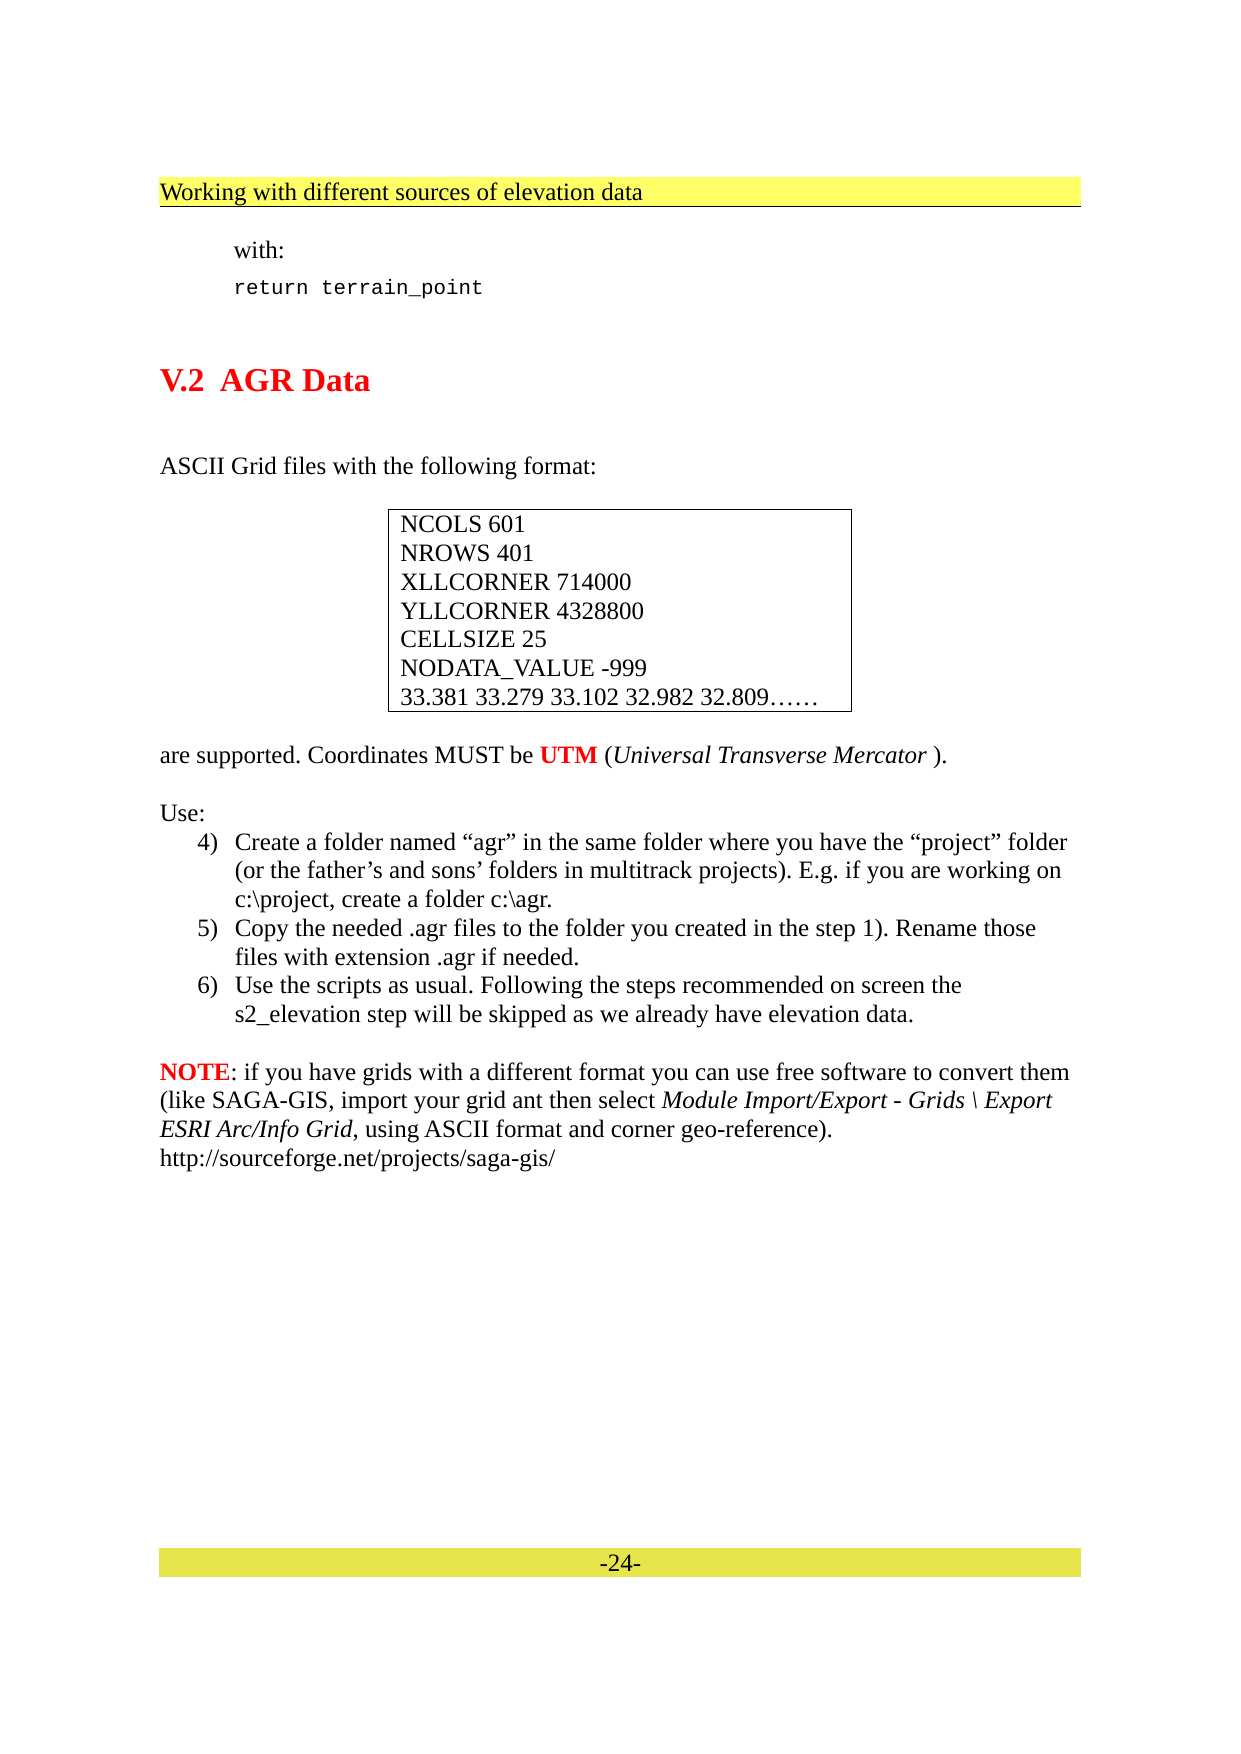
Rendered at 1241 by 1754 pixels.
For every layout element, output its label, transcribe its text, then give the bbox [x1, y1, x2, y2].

text http://sourceforge.net/projects/saga-gis/ [159, 1143, 1081, 1172]
text with: [159, 236, 1081, 264]
text return terrain_point [159, 277, 1081, 300]
list Use the scripts as usual. Following the steps recommended on screen the s2_elevation step will be skipped as we already have elevation data. [197, 971, 1081, 1028]
text are supported. Coordinates MUST be UTM (Universal Transverse Mercator ). [159, 741, 1081, 769]
text NOTE: if you have grids with a different format you can use free software to convert them (like SAGA-GIS, import your grid ant then select Module Import/Export - Grids \ Export ESRI Arc/Info Grid, using ASCII format and corner geo-reference). [159, 1057, 1081, 1143]
table_header NCOLS 601 NROWS 401 XLLCORNER 714000 YLLCORNER 4328800 CELLSIZE 25 NODATA_VALUE -999 33.381 33.279 33.102 32.982 32.809…… [389, 510, 851, 711]
subtitle AGR Data [159, 360, 1081, 398]
list Create a folder named “agr” in the same folder where you have the “project” folder (or the father’s and sons’ folders in multitrack projects). E.g. if you are working on c:\project, create a folder c:\agr. [197, 827, 1081, 913]
text ASCII Grid files with the following format: [159, 451, 1081, 480]
text Use: [159, 798, 1081, 827]
list Copy the needed .agr files to the folder you created in the step 1). Rename those files with extension .agr if needed. [197, 913, 1081, 971]
